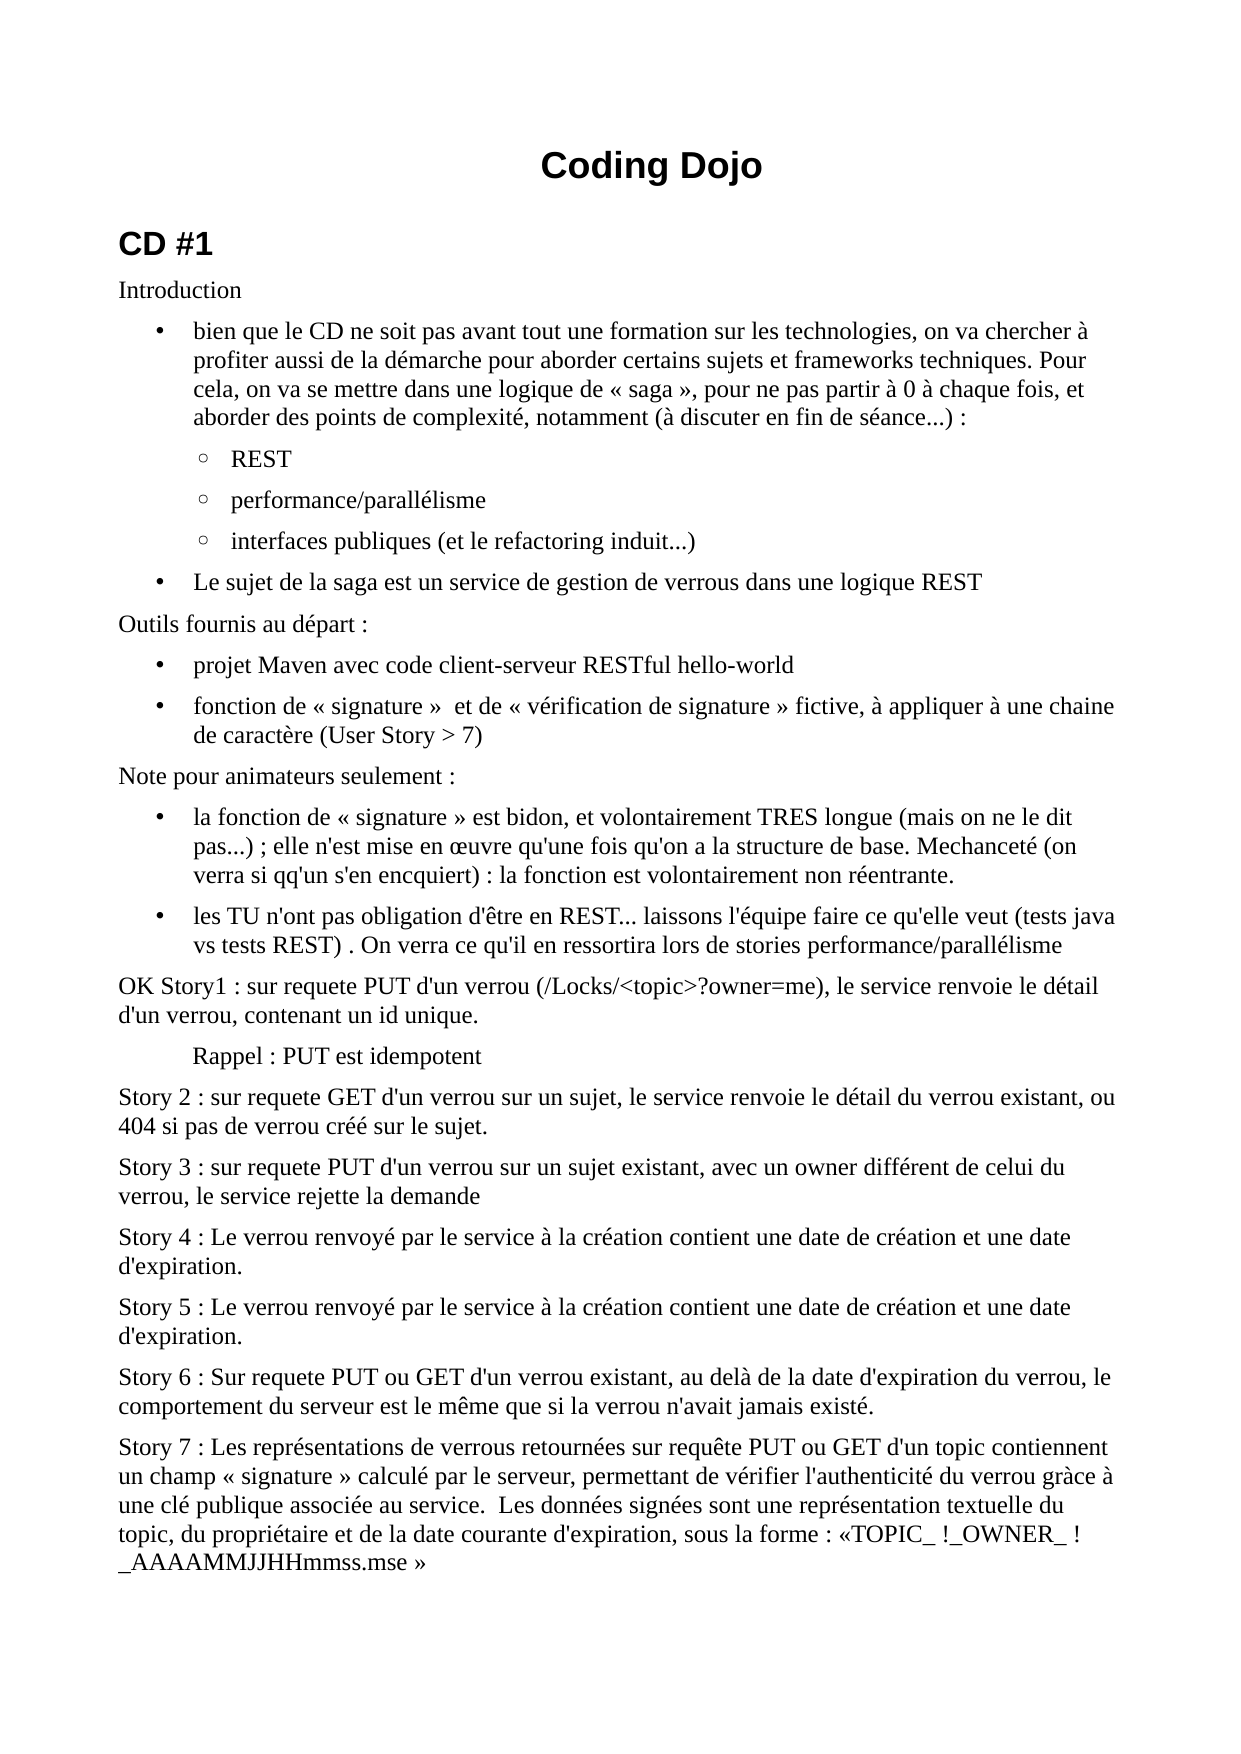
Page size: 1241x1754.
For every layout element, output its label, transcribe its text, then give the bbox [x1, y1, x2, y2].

text Outils fournis au départ : [118, 609, 1122, 637]
text OK Story1 : sur requete PUT d'un verrou (/Locks/<topic>?owner=me), le service renvoie le détail d'un verrou, contenant un id unique. [118, 971, 1122, 1029]
text Rappel : PUT est idempotent [118, 1041, 1122, 1070]
text Note pour animateurs seulement : [118, 761, 1122, 790]
list fonction de « signature » et de « vérification de signature » fictive, à appliquer à une chaine de caractère (User Story > 7) [156, 691, 1122, 749]
list projet Maven avec code client-serveur RESTful hello-world [156, 650, 1122, 679]
list interfaces publiques (et le refactoring induit...) [193, 526, 1122, 555]
list performance/parallélisme [193, 485, 1122, 514]
text Story 2 : sur requete GET d'un verrou sur un sujet, le service renvoie le détail du verrou existant, ou 404 si pas de verrou créé sur le sujet. [118, 1082, 1122, 1140]
text Story 6 : Sur requete PUT ou GET d'un verrou existant, au delà de la date d'expiration du verrou, le comportement du serveur est le même que si la verrou n'avait jamais existé. [118, 1362, 1122, 1420]
text Story 3 : sur requete PUT d'un verrou sur un sujet existant, avec un owner différent de celui du verrou, le service rejette la demande [118, 1152, 1122, 1210]
list bien que le CD ne soit pas avant tout une formation sur les technologies, on va chercher à profiter aussi de la démarche pour aborder certains sujets et frameworks techniques. Pour cela, on va se mettre dans une logique de « saga », pour ne pas partir à 0 à chaque fois, et aborder des points de complexité, notamment (à discuter en fin de séance...) : [156, 316, 1122, 431]
text Introduction [118, 275, 1122, 304]
text Story 4 : Le verrou renvoyé par le service à la création contient une date de création et une date d'expiration. [118, 1222, 1122, 1280]
title Coding Dojo [118, 143, 1122, 186]
subtitle CD #1 [118, 224, 1122, 262]
text Story 5 : Le verrou renvoyé par le service à la création contient une date de création et une date d'expiration. [118, 1292, 1122, 1350]
list Le sujet de la saga est un service de gestion de verrous dans une logique REST [156, 567, 1122, 596]
list la fonction de « signature » est bidon, et volontairement TRES longue (mais on ne le dit pas...) ; elle n'est mise en œuvre qu'une fois qu'on a la structure de base. Mechanceté (on verra si qq'un s'en encquiert) : la fonction est volontairement non réentrante. [156, 802, 1122, 889]
list les TU n'ont pas obligation d'être en REST... laissons l'équipe faire ce qu'elle veut (tests java vs tests REST) . On verra ce qu'il en ressortira lors de stories performance/parallélisme [156, 901, 1122, 959]
text Story 7 : Les représentations de verrous retournées sur requête PUT ou GET d'un topic contiennent un champ « signature » calculé par le serveur, permettant de vérifier l'authenticité du verrou gràce à une clé publique associée au service. Les données signées sont une représentation textuelle du topic, du propriétaire et de la date courante d'expiration, sous la forme : «TOPIC_ !_OWNER_ !_AAAAMMJJHHmmss.mse » [118, 1432, 1122, 1576]
list REST [193, 444, 1122, 472]
